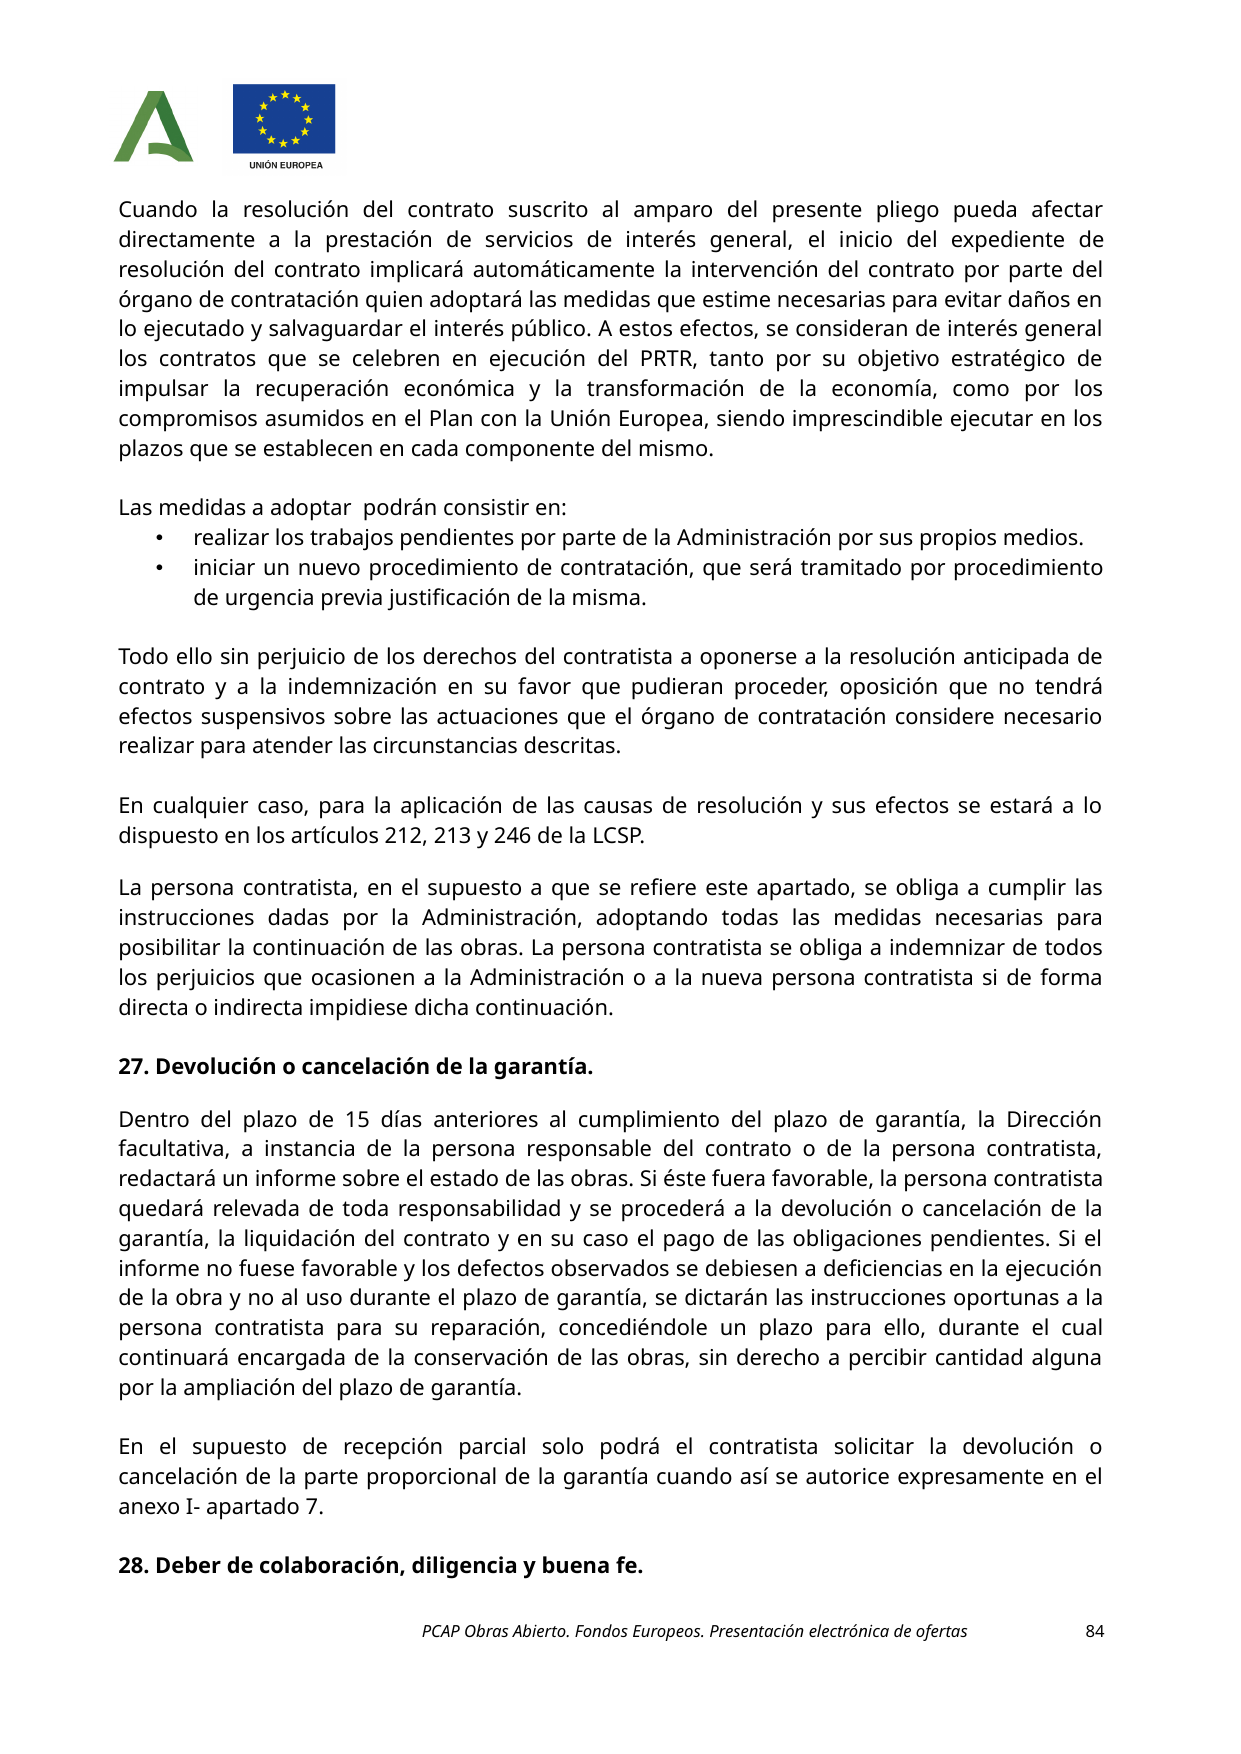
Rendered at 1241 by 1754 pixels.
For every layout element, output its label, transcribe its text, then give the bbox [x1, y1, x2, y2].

text La persona contratista, en el supuesto a que se refiere este apartado, se obliga a cumplir las instrucciones dadas por la Administración, adoptando todas las medidas necesarias para posibilitar la continuación de las obras. La persona contratista se obliga a indemnizar de todos los perjuicios que ocasionen a la Administración o a la nueva persona contratista si de forma directa o indirecta impidiese dicha continuación. [118, 872, 1104, 1021]
list iniciar un nuevo procedimiento de contratación, que será tramitado por procedimiento de urgencia previa justificación de la misma. [156, 552, 1104, 611]
text 27. Devolución o cancelación de la garantía. [118, 1051, 1104, 1081]
list Todo ello sin perjuicio de los derechos del contratista a oponerse a la resolución anticipada de contrato y a la indemnización en su favor que pudieran proceder, oposición que no tendrá efectos suspensivos sobre las actuaciones que el órgano de contratación considere necesario realizar para atender las circunstancias descritas. [118, 641, 1104, 760]
text Cuando la resolución del contrato suscrito al amparo del presente pliego pueda afectar directamente a la prestación de servicios de interés general, el inicio del expediente de resolución del contrato implicará automáticamente la intervención del contrato por parte del órgano de contratación quien adoptará las medidas que estime necesarias para evitar daños en lo ejecutado y salvaguardar el interés público. A estos efectos, se consideran de interés general los contratos que se celebren en ejecución del PRTR, tanto por su objetivo estratégico de impulsar la recuperación económica y la transformación de la economía, como por los compromisos asumidos en el Plan con la Unión Europea, siendo imprescindible ejecutar en los plazos que se establecen en cada componente del mismo. [118, 194, 1104, 462]
text Dentro del plazo de 15 días anteriores al cumplimiento del plazo de garantía, la Dirección facultativa, a instancia de la persona responsable del contrato o de la persona contratista, redactará un informe sobre el estado de las obras. Si éste fuera favorable, la persona contratista quedará relevada de toda responsabilidad y se procederá a la devolución o cancelación de la garantía, la liquidación del contrato y en su caso el pago de las obligaciones pendientes. Si el informe no fuese favorable y los defectos observados se debiesen a deficiencias en la ejecución de la obra y no al uso durante el plazo de garantía, se dictarán las instrucciones oportunas a la persona contratista para su reparación, concediéndole un plazo para ello, durante el cual continuará encargada de la conservación de las obras, sin derecho a percibir cantidad alguna por la ampliación del plazo de garantía. [118, 1104, 1104, 1402]
text En cualquier caso, para la aplicación de las causas de resolución y sus efectos se estará a lo dispuesto en los artículos 212, 213 y 246 de la LCSP. [118, 790, 1104, 850]
picture [221, 78, 347, 176]
text 28. Deber de colaboración, diligencia y buena fe. [118, 1551, 1104, 1580]
text En el supuesto de recepción parcial solo podrá el contratista solicitar la devolución o cancelación de la parte proporcional de la garantía cuando así se autorice expresamente en el anexo I- apartado 7. [118, 1431, 1104, 1521]
picture [109, 86, 198, 166]
text Las medidas a adoptar podrán consistir en: [118, 492, 1104, 522]
list realizar los trabajos pendientes por parte de la Administración por sus propios medios. [156, 522, 1104, 552]
